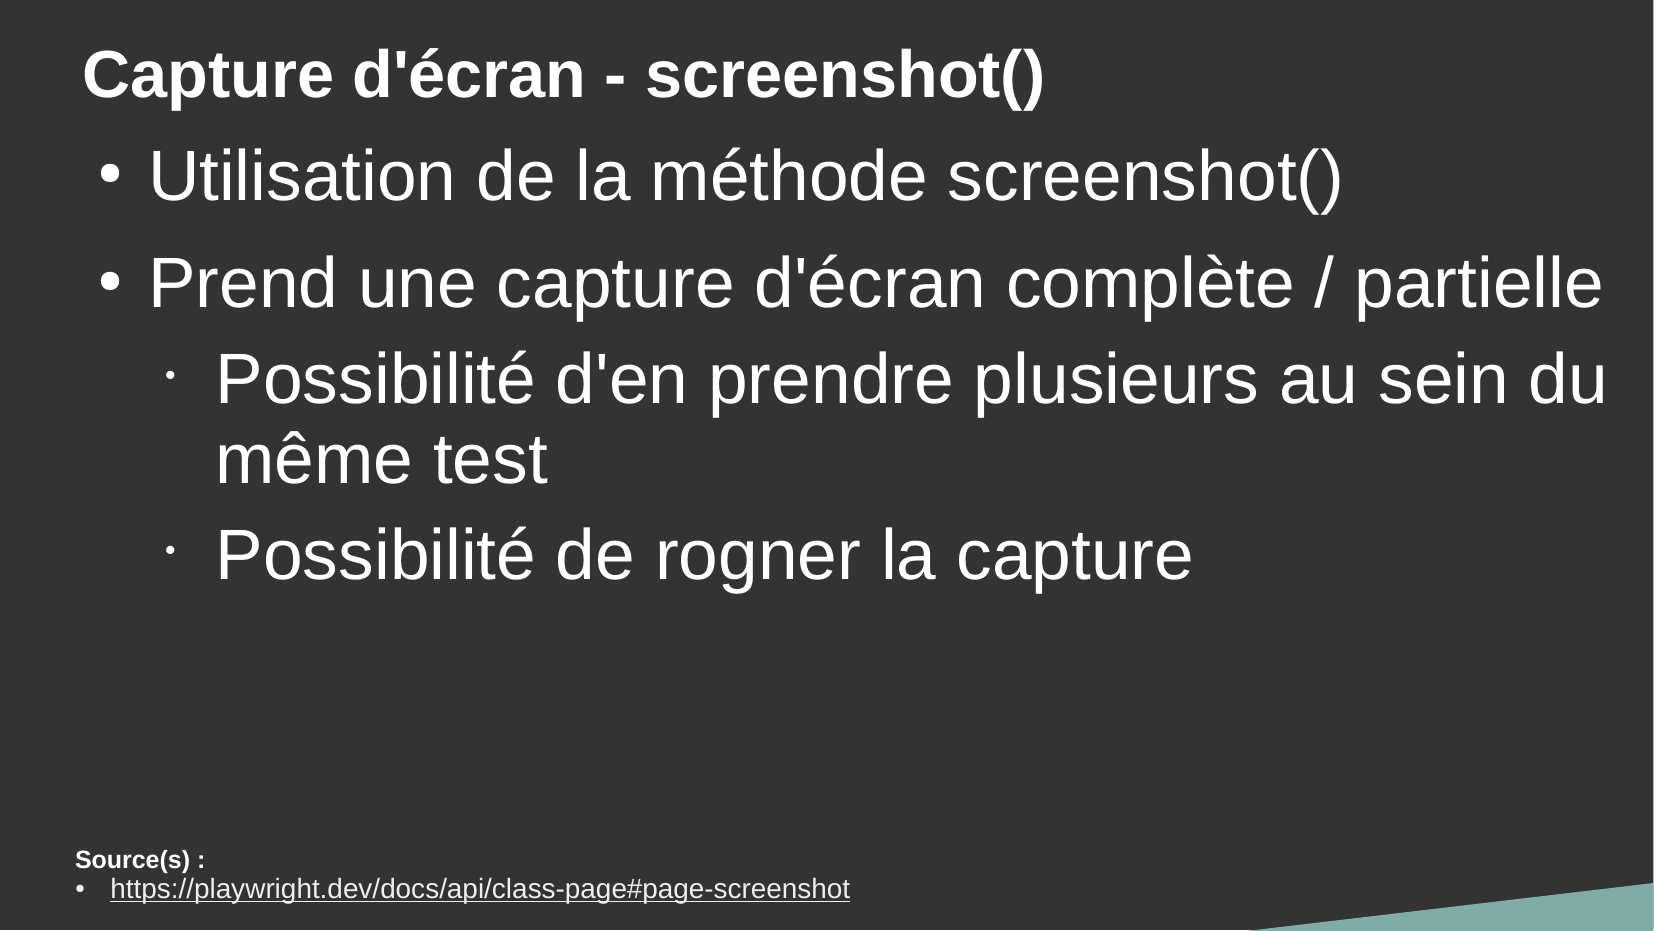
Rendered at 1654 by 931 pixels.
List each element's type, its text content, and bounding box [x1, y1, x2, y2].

title Capture d'écran - screenshot() [82, 37, 1571, 112]
text_box Source(s) : https://playwright.dev/docs/api/class-page#page-screenshot [60, 744, 1546, 913]
text_box [1246, 882, 1654, 931]
list Utilisation de la méthode screenshot() Prend une capture d'écran complète / partielle Possibilité d'en prendre plusieurs au sein du même test Possibilité de rogner la capture [80, 135, 1619, 621]
